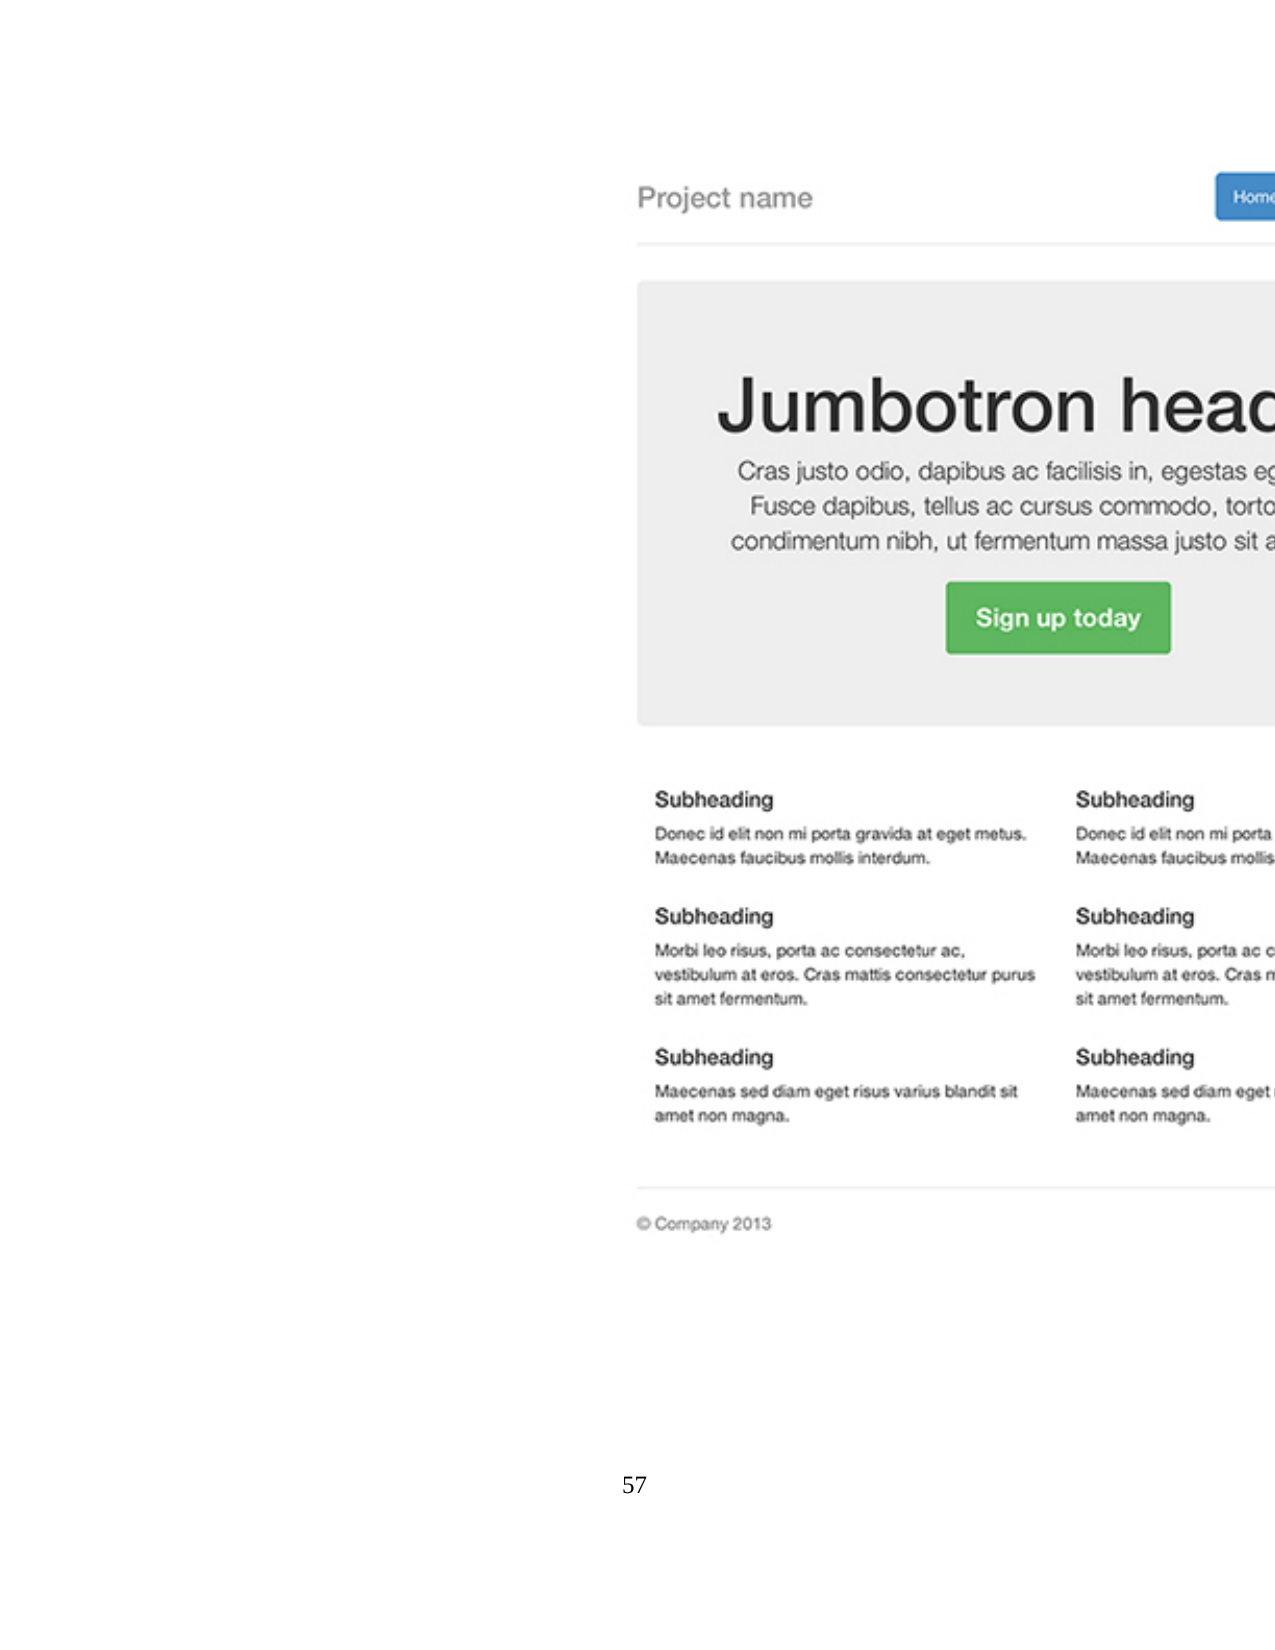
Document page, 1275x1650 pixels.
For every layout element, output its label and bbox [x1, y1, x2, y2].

picture [225, 150, 1275, 1400]
